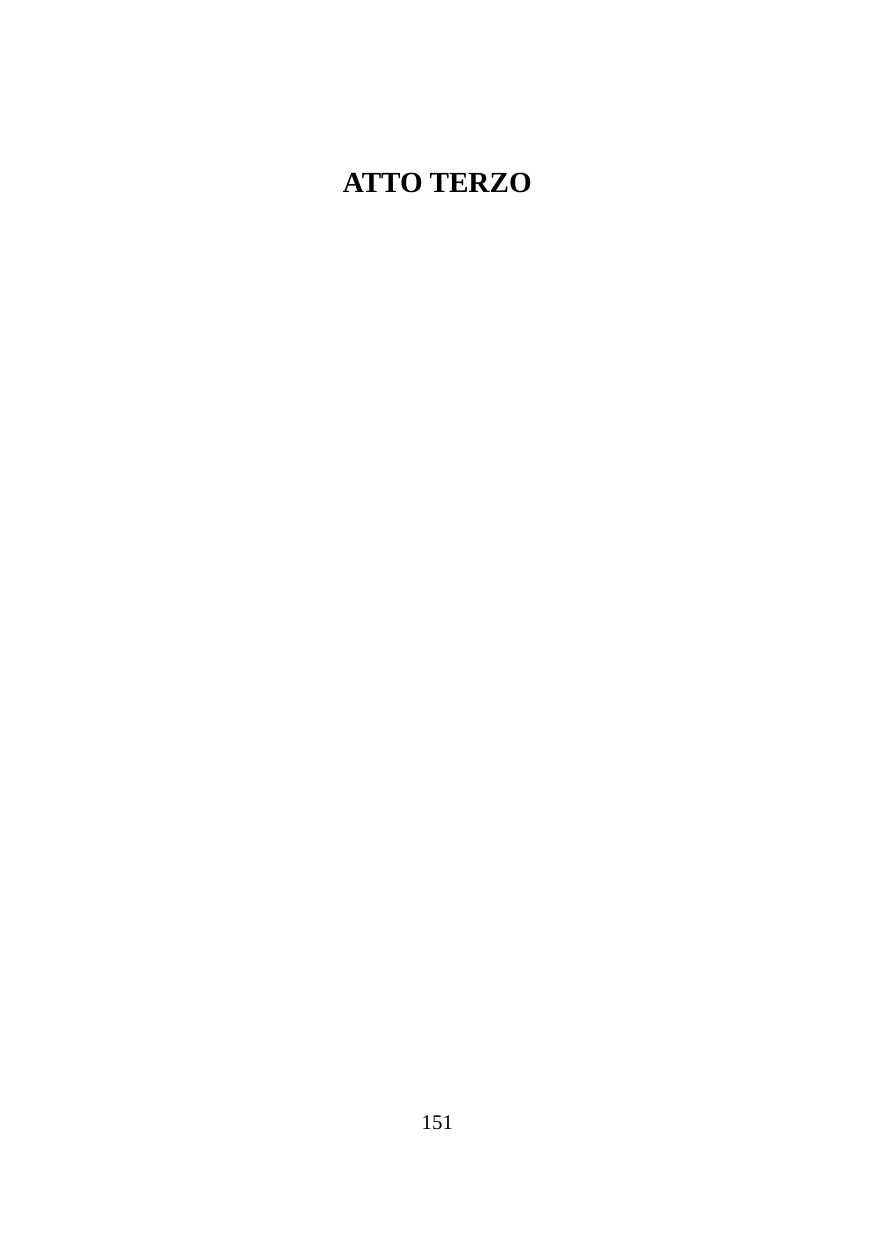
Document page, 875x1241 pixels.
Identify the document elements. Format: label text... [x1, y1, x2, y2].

subtitle ATTO TERZO [106, 165, 768, 199]
